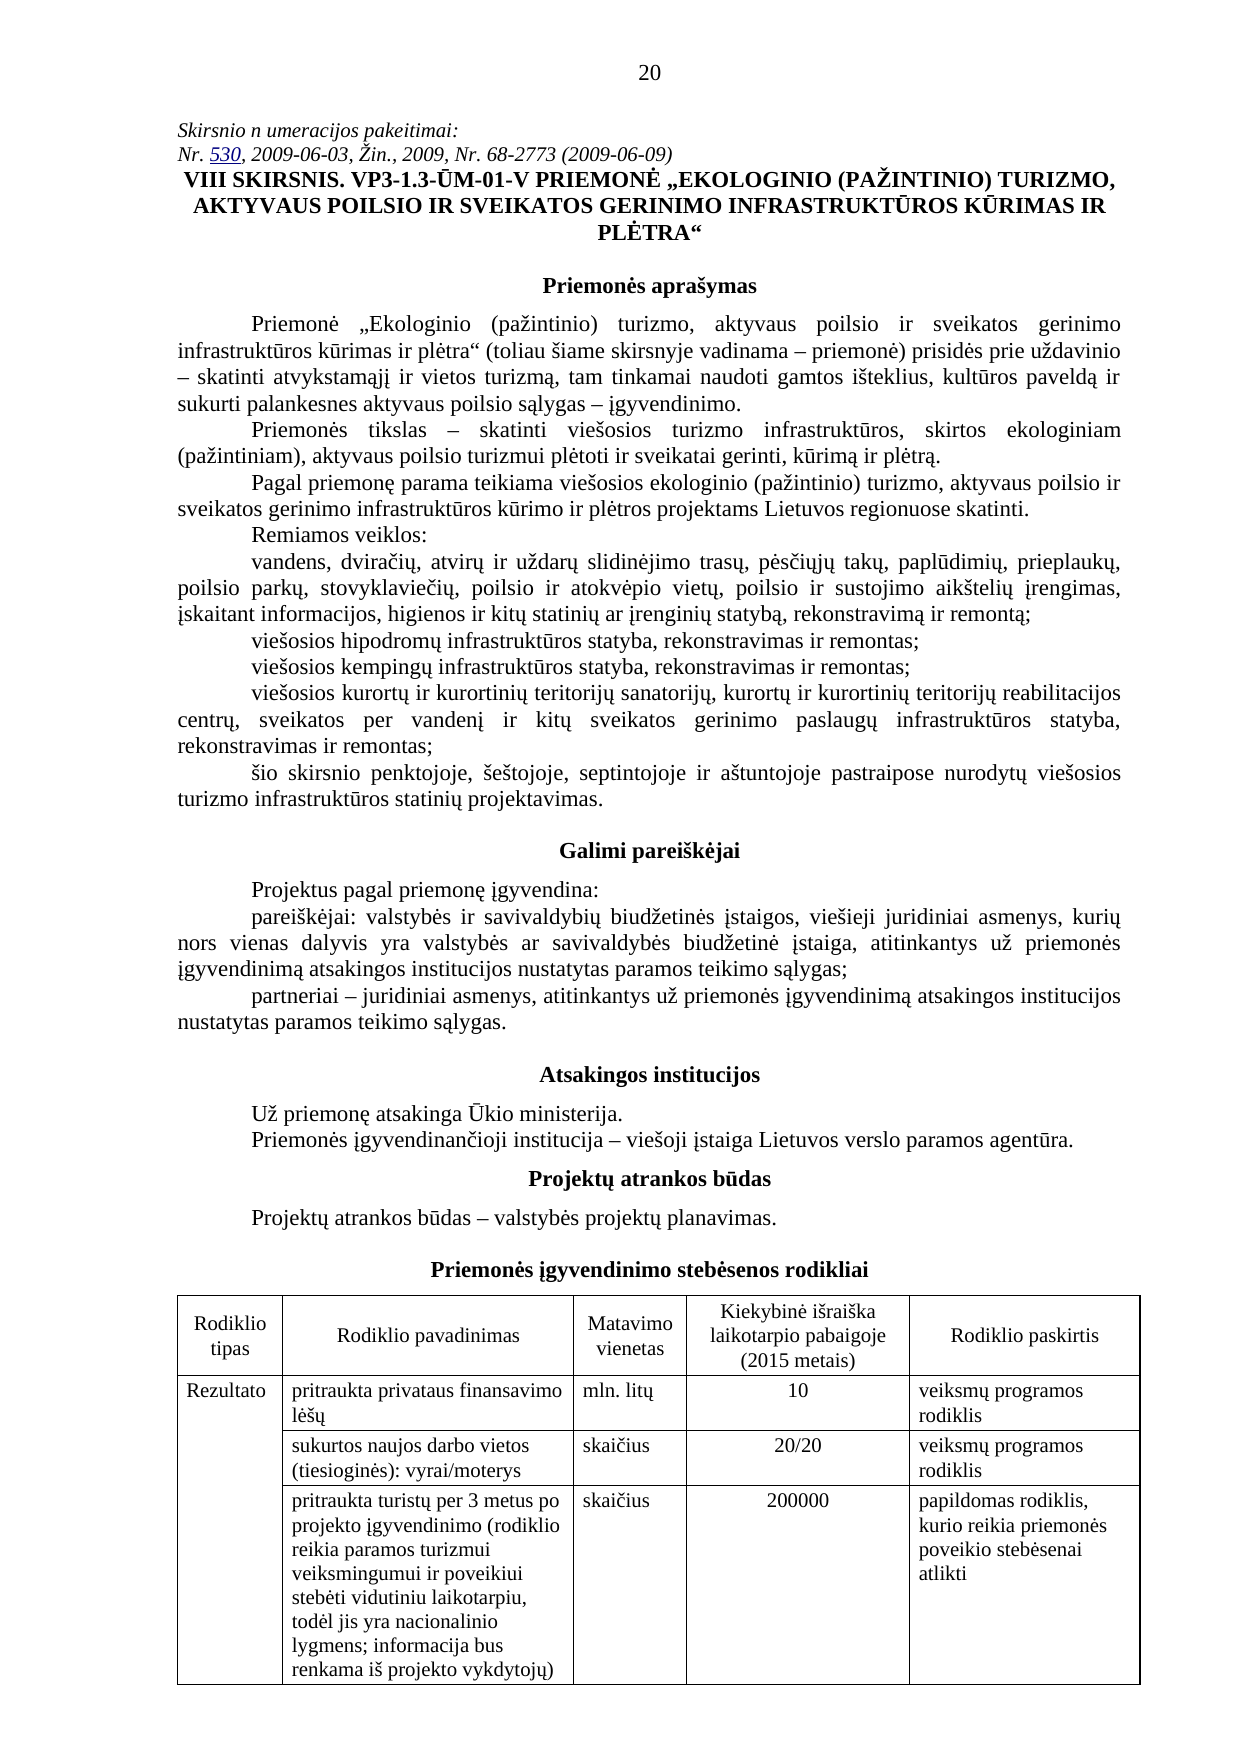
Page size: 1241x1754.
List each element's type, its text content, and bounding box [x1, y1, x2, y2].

text viešosios kempingų infrastruktūros statyba, rekonstravimas ir remontas; [177, 653, 1122, 679]
text Atsakingos institucijos [177, 1061, 1122, 1087]
table_header Rodiklio paskirtis [910, 1296, 1139, 1374]
table_header Kiekybinė išraiška laikotarpio pabaigoje (2015 metais) [687, 1296, 909, 1374]
text partneriai – juridiniai asmenys, atitinkantys už priemonės įgyvendinimą atsakingos institucijos nustatytas paramos teikimo sąlygas. [177, 982, 1122, 1034]
text Skirsnio n umeracijos pakeitimai: [177, 118, 1122, 142]
table_cell sukurtos naujos darbo vietos (tiesioginės): vyrai/moterys [283, 1431, 573, 1484]
text Projektų atrankos būdas – valstybės projektų planavimas. [177, 1204, 1122, 1230]
table_cell pritraukta turistų per 3 metus po projekto įgyvendinimo (rodiklio reikia paramos turizmui veiksmingumui ir poveikiui stebėti vidutiniu laikotarpiu, todėl jis yra nacionalinio lygmens; informacija bus renkama iš projekto vykdytojų) [283, 1486, 573, 1684]
table_cell mln. litų [574, 1376, 686, 1429]
text viešosios kurortų ir kurortinių teritorijų sanatorijų, kurortų ir kurortinių teritorijų reabilitacijos centrų, sveikatos per vandenį ir kitų sveikatos gerinimo paslaugų infrastruktūros statyba, rekonstravimas ir remontas; [177, 679, 1122, 758]
text Už priemonę atsakinga Ūkio ministerija. [177, 1100, 1122, 1126]
table_cell 20/20 [687, 1431, 909, 1484]
table_cell 10 [687, 1376, 909, 1429]
table_cell 200000 [687, 1486, 909, 1684]
text Galimi pareiškėjai [177, 838, 1122, 864]
table_cell veiksmų programos rodiklis [910, 1431, 1139, 1484]
text Projektus pagal priemonę įgyvendina: [177, 876, 1122, 903]
text Priemonės aprašymas [177, 272, 1122, 298]
table_cell veiksmų programos rodiklis [910, 1376, 1139, 1429]
text Nr. 530, 2009-06-03, Žin., 2009, Nr. 68-2773 (2009-06-09) [177, 142, 1122, 166]
text šio skirsnio penktojoje, šeštojoje, septintojoje ir aštuntojoje pastraipose nurodytų viešosios turizmo infrastruktūros statinių projektavimas. [177, 758, 1122, 811]
table_header Matavimo vienetas [574, 1296, 686, 1374]
text viešosios hipodromų infrastruktūros statyba, rekonstravimas ir remontas; [177, 627, 1122, 653]
text Pagal priemonę parama teikiama viešosios ekologinio (pažintinio) turizmo, aktyvaus poilsio ir sveikatos gerinimo infrastruktūros kūrimo ir plėtros projektams Lietuvos regionuose skatinti. [177, 469, 1122, 521]
table_header Rodiklio pavadinimas [283, 1296, 573, 1374]
text pareiškėjai: valstybės ir savivaldybių biudžetinės įstaigos, viešieji juridiniai asmenys, kurių nors vienas dalyvis yra valstybės ar savivaldybės biudžetinė įstaiga, atitinkantys už priemonės įgyvendinimą atsakingos institucijos nustatytas paramos teikimo sąlygas; [177, 903, 1122, 982]
table_cell skaičius [574, 1431, 686, 1484]
table_cell papildomas rodiklis, kurio reikia priemonės poveikio stebėsenai atlikti [910, 1486, 1139, 1684]
text Priemonės įgyvendinimo stebėsenos rodikliai [177, 1257, 1122, 1283]
table_header Rodiklio tipas [178, 1296, 282, 1374]
text Projektų atrankos būdas [177, 1165, 1122, 1191]
table_cell pritraukta privataus finansavimo lėšų [283, 1376, 573, 1429]
text Remiamos veiklos: [177, 521, 1122, 548]
text Priemonės tikslas – skatinti viešosios turizmo infrastruktūros, skirtos ekologiniam (pažintiniam), aktyvaus poilsio turizmui plėtoti ir sveikatai gerinti, kūrimą ir plėtrą. [177, 416, 1122, 469]
table_cell Rezultato [178, 1376, 282, 1684]
text vandens, dviračių, atvirų ir uždarų slidinėjimo trasų, pėsčiųjų takų, paplūdimių, prieplaukų, poilsio parkų, stovyklaviečių, poilsio ir atokvėpio vietų, poilsio ir sustojimo aikštelių įrengimas, įskaitant informacijos, higienos ir kitų statinių ar įrenginių statybą, rekonstravimą ir remontą; [177, 548, 1122, 627]
text Priemonė „Ekologinio (pažintinio) turizmo, aktyvaus poilsio ir sveikatos gerinimo infrastruktūros kūrimas ir plėtra“ (toliau šiame skirsnyje vadinama – priemonė) prisidės prie uždavinio – skatinti atvykstamąjį ir vietos turizmą, tam tinkamai naudoti gamtos išteklius, kultūros paveldą ir sukurti palankesnes aktyvaus poilsio sąlygas – įgyvendinimo. [177, 311, 1122, 416]
subtitle VIII skirsnis. VP3-1.3-ŪM-01-V PRIEMONĖ „EKOLOGINIO (PAŽINTINIO) TURIZMO, AKTYVAUS POILSIO IR SVEIKATOS GERINIMO INFRASTRUKTŪROS KŪRIMAS ir PLĖTRA“ [177, 166, 1122, 245]
text Priemonės įgyvendinančioji institucija – viešoji įstaiga Lietuvos verslo paramos agentūra. [177, 1126, 1122, 1152]
table_cell skaičius [574, 1486, 686, 1684]
